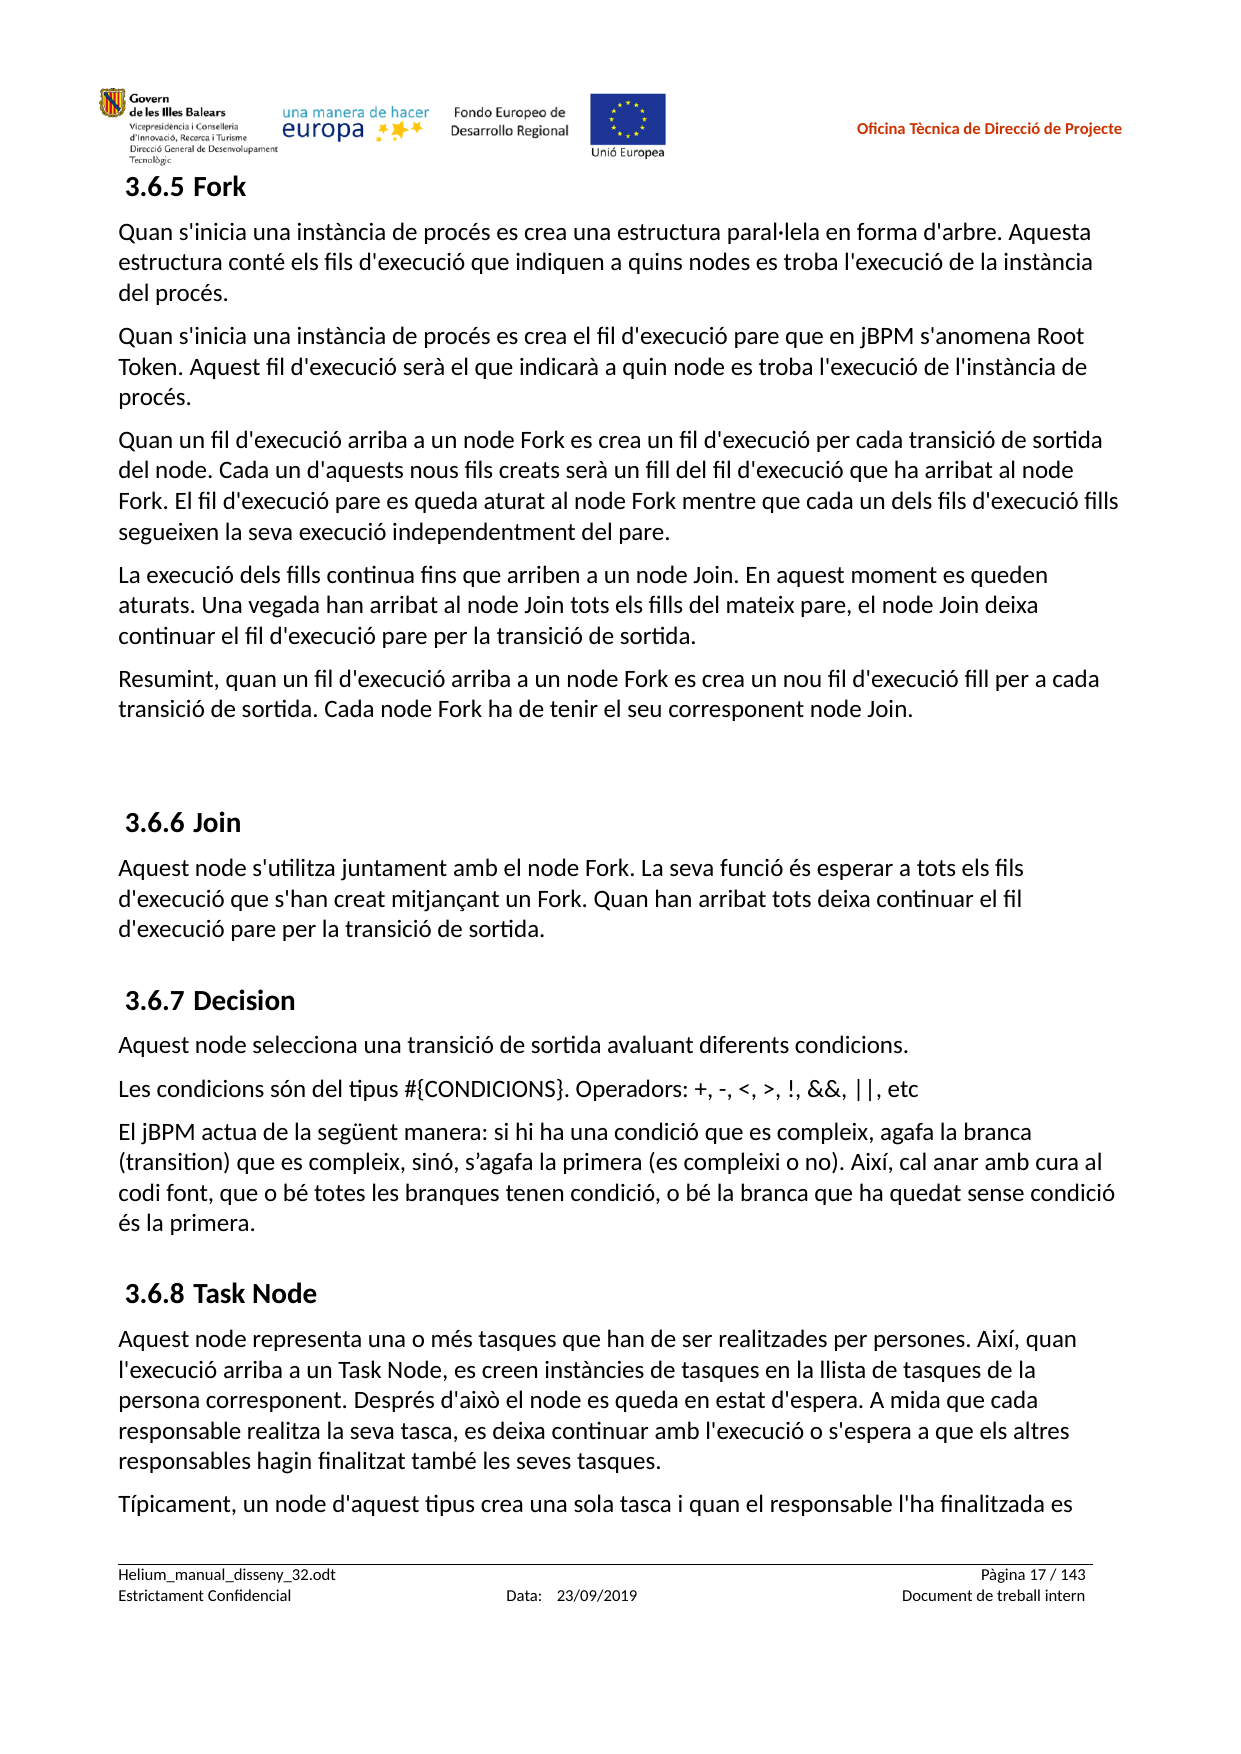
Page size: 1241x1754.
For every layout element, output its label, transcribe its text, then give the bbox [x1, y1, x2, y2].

text Aquest node representa una o més tasques que han de ser realitzades per persones. Així, quan l'execució arriba a un Task Node, es creen instàncies de tasques en la llista de tasques de la persona corresponent. Després d'això el node es queda en estat d'espera. A mida que cada responsable realitza la seva tasca, es deixa continuar amb l'execució o s'espera a que els altres responsables hagin finalitzat també les seves tasques. [118, 1323, 1122, 1476]
subtitle Decision [118, 982, 1122, 1017]
subtitle Task Node [118, 1275, 1122, 1311]
subtitle Fork [118, 168, 1122, 203]
text El jBPM actua de la següent manera: si hi ha una condició que es compleix, agafa la branca (transition) que es compleix, sinó, s’agafa la primera (es compleixi o no). Així, cal anar amb cura al codi font, que o bé totes les branques tenen condició, o bé la branca que ha quedat sense condició és la primera. [118, 1116, 1122, 1238]
text Resumint, quan un fil d'execució arriba a un node Fork es crea un nou fil d'execució fill per a cada transició de sortida. Cada node Fork ha de tenir el seu corresponent node Join. [118, 663, 1122, 724]
picture [99, 87, 668, 166]
text Les condicions són del tipus #{CONDICIONS}. Operadors: +, -, <, >, !, &&, ||, etc [118, 1073, 1122, 1103]
text Quan s'inicia una instància de procés es crea el fil d'execució pare que en jBPM s'anomena Root Token. Aquest fil d'execució serà el que indicarà a quin node es troba l'execució de l'instància de procés. [118, 320, 1122, 412]
text Quan s'inicia una instància de procés es crea una estructura paral·lela en forma d'arbre. Aquesta estructura conté els fils d'execució que indiquen a quins nodes es troba l'execució de la instància del procés. [118, 216, 1122, 308]
subtitle Join [118, 804, 1122, 840]
text Típicament, un node d'aquest tipus crea una sola tasca i quan el responsable l'ha finalitzada es [118, 1488, 1122, 1519]
text Aquest node selecciona una transició de sortida avaluant diferents condicions. [118, 1030, 1122, 1060]
text La execució dels fills continua fins que arriben a un node Join. En aquest moment es queden aturats. Una vegada han arribat al node Join tots els fills del mateix pare, el node Join deixa continuar el fil d'execució pare per la transició de sortida. [118, 559, 1122, 650]
text Aquest node s'utilitza juntament amb el node Fork. La seva funció és esperar a tots els fils d'execució que s'han creat mitjançant un Fork. Quan han arribat tots deixa continuar el fil d'execució pare per la transició de sortida. [118, 852, 1122, 944]
text Quan un fil d'execució arriba a un node Fork es crea un fil d'execució per cada transició de sortida del node. Cada un d'aquests nous fils creats serà un fill del fil d'execució que ha arribat al node Fork. El fil d'execució pare es queda aturat al node Fork mentre que cada un dels fils d'execució fills segueixen la seva execució independentment del pare. [118, 424, 1122, 546]
